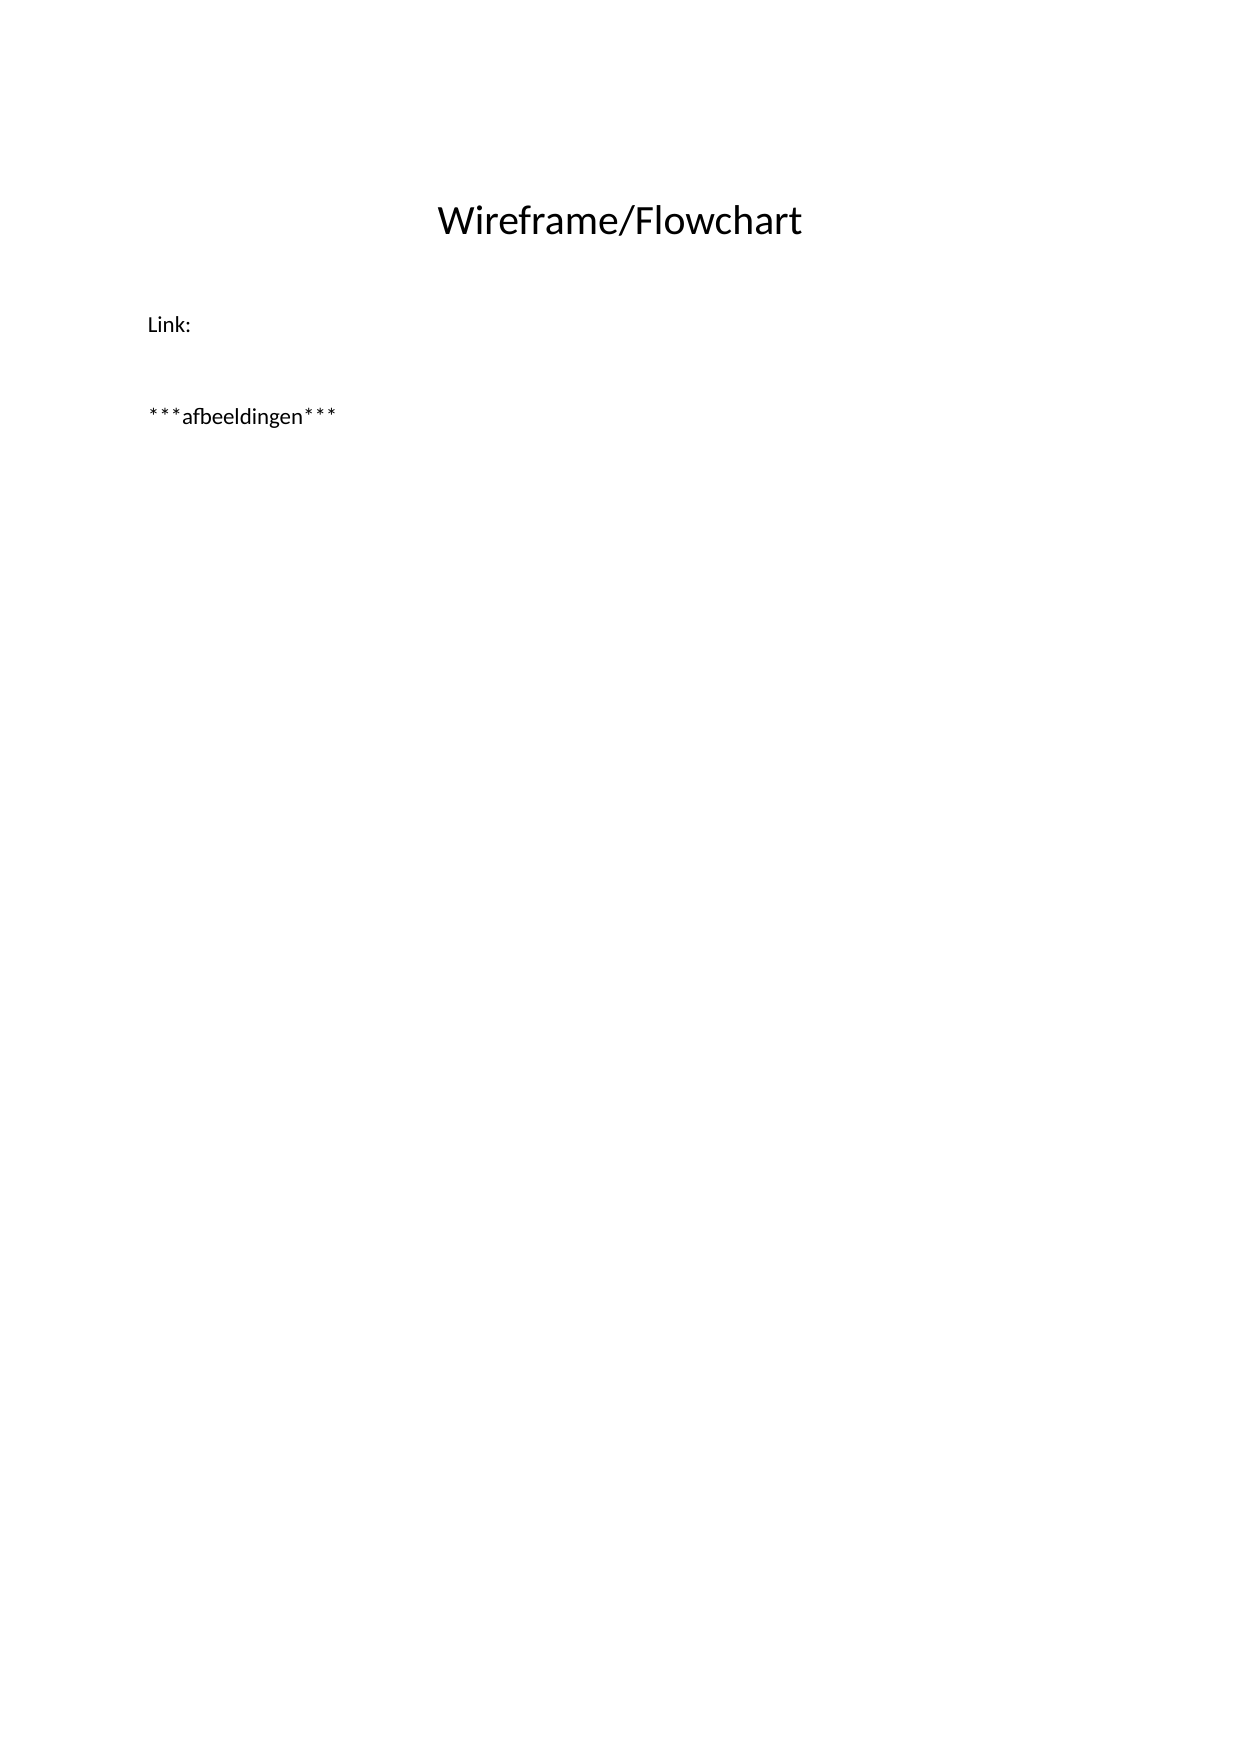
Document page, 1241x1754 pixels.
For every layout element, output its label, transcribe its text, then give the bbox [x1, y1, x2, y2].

text ***afbeeldingen*** [148, 402, 1093, 430]
text Wireframe/Flowchart [148, 194, 1093, 244]
text Link: [148, 310, 1093, 338]
